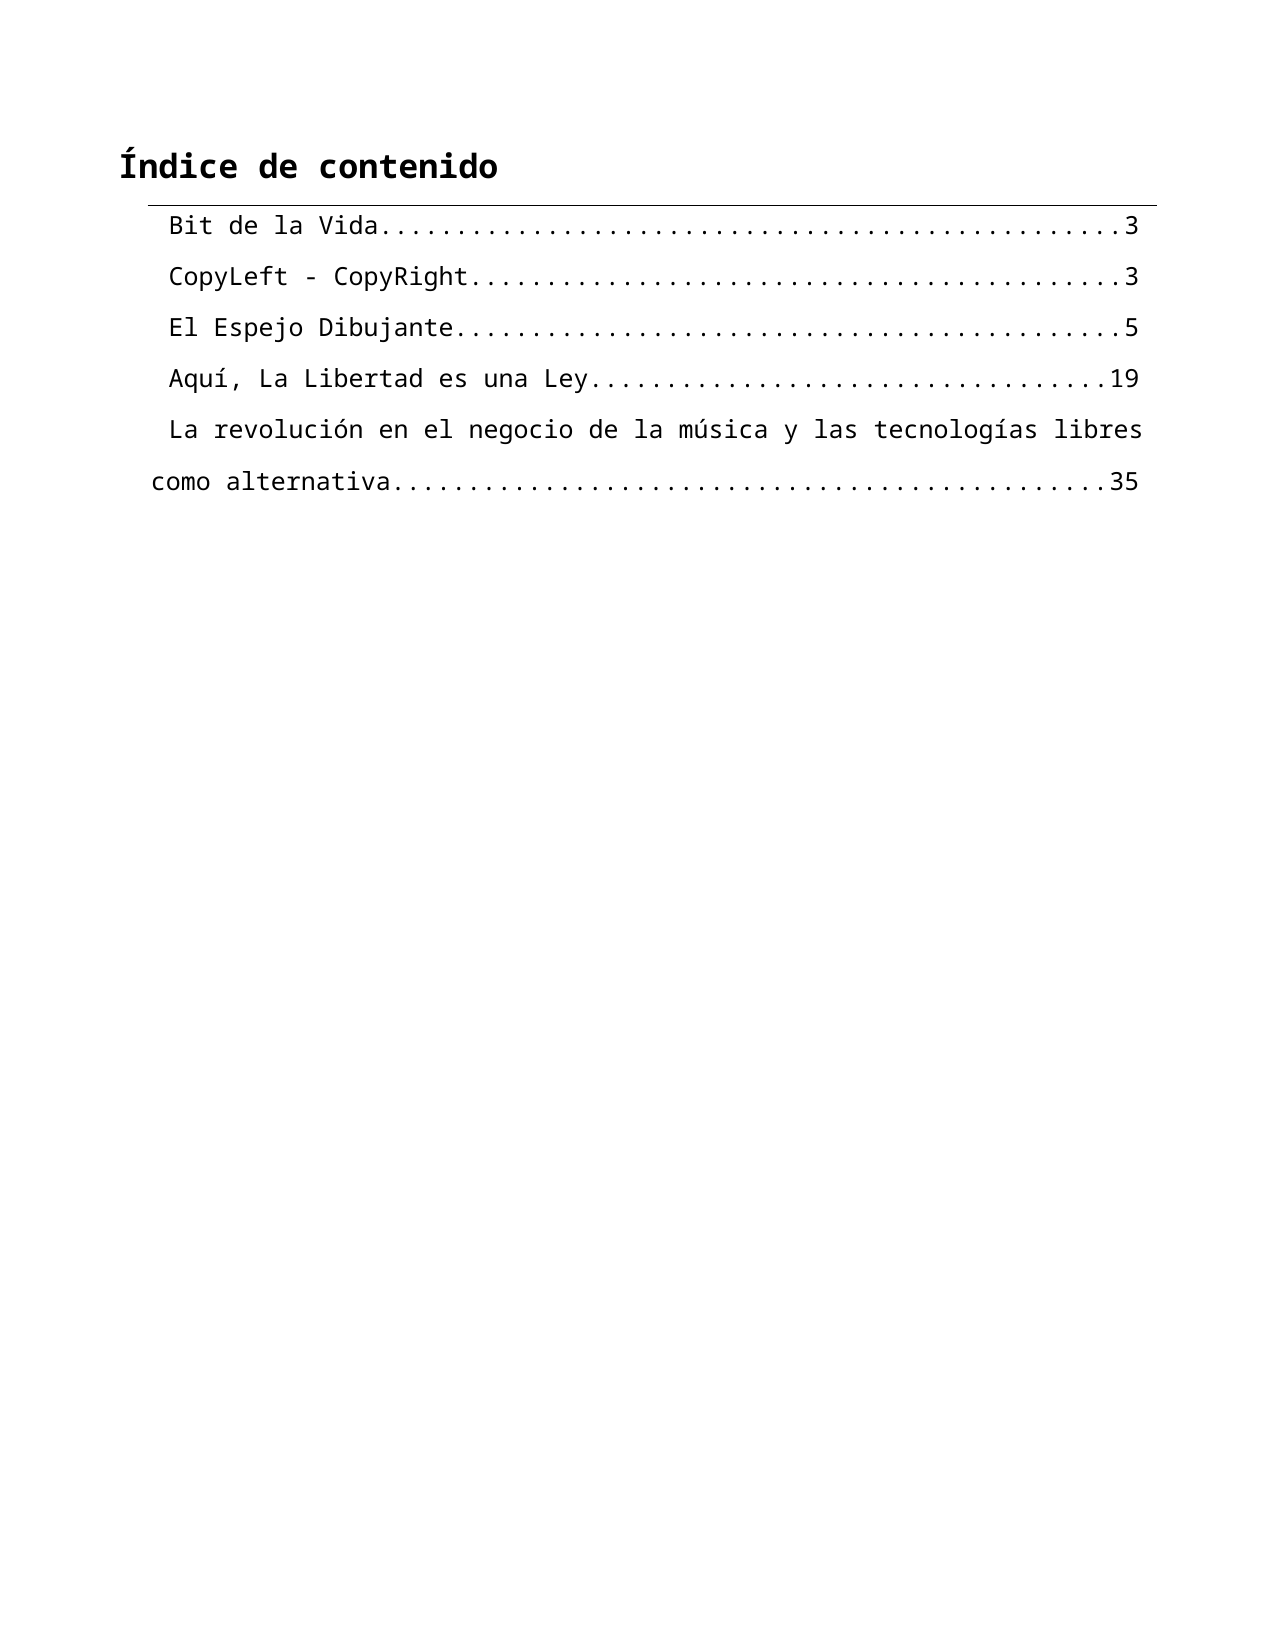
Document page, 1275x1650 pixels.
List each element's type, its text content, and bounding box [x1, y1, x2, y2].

text Bit de la Vida 3 [148, 206, 1157, 242]
subtitle Índice de contenido [118, 143, 1157, 188]
text La revolución en el negocio de la música y las tecnologías libres como alternativa 35 [148, 409, 1157, 500]
text CopyLeft - CopyRight 3 [148, 256, 1157, 293]
text Aquí, La Libertad es una Ley 19 [148, 358, 1157, 395]
text El Espejo Dibujante 5 [148, 307, 1157, 344]
